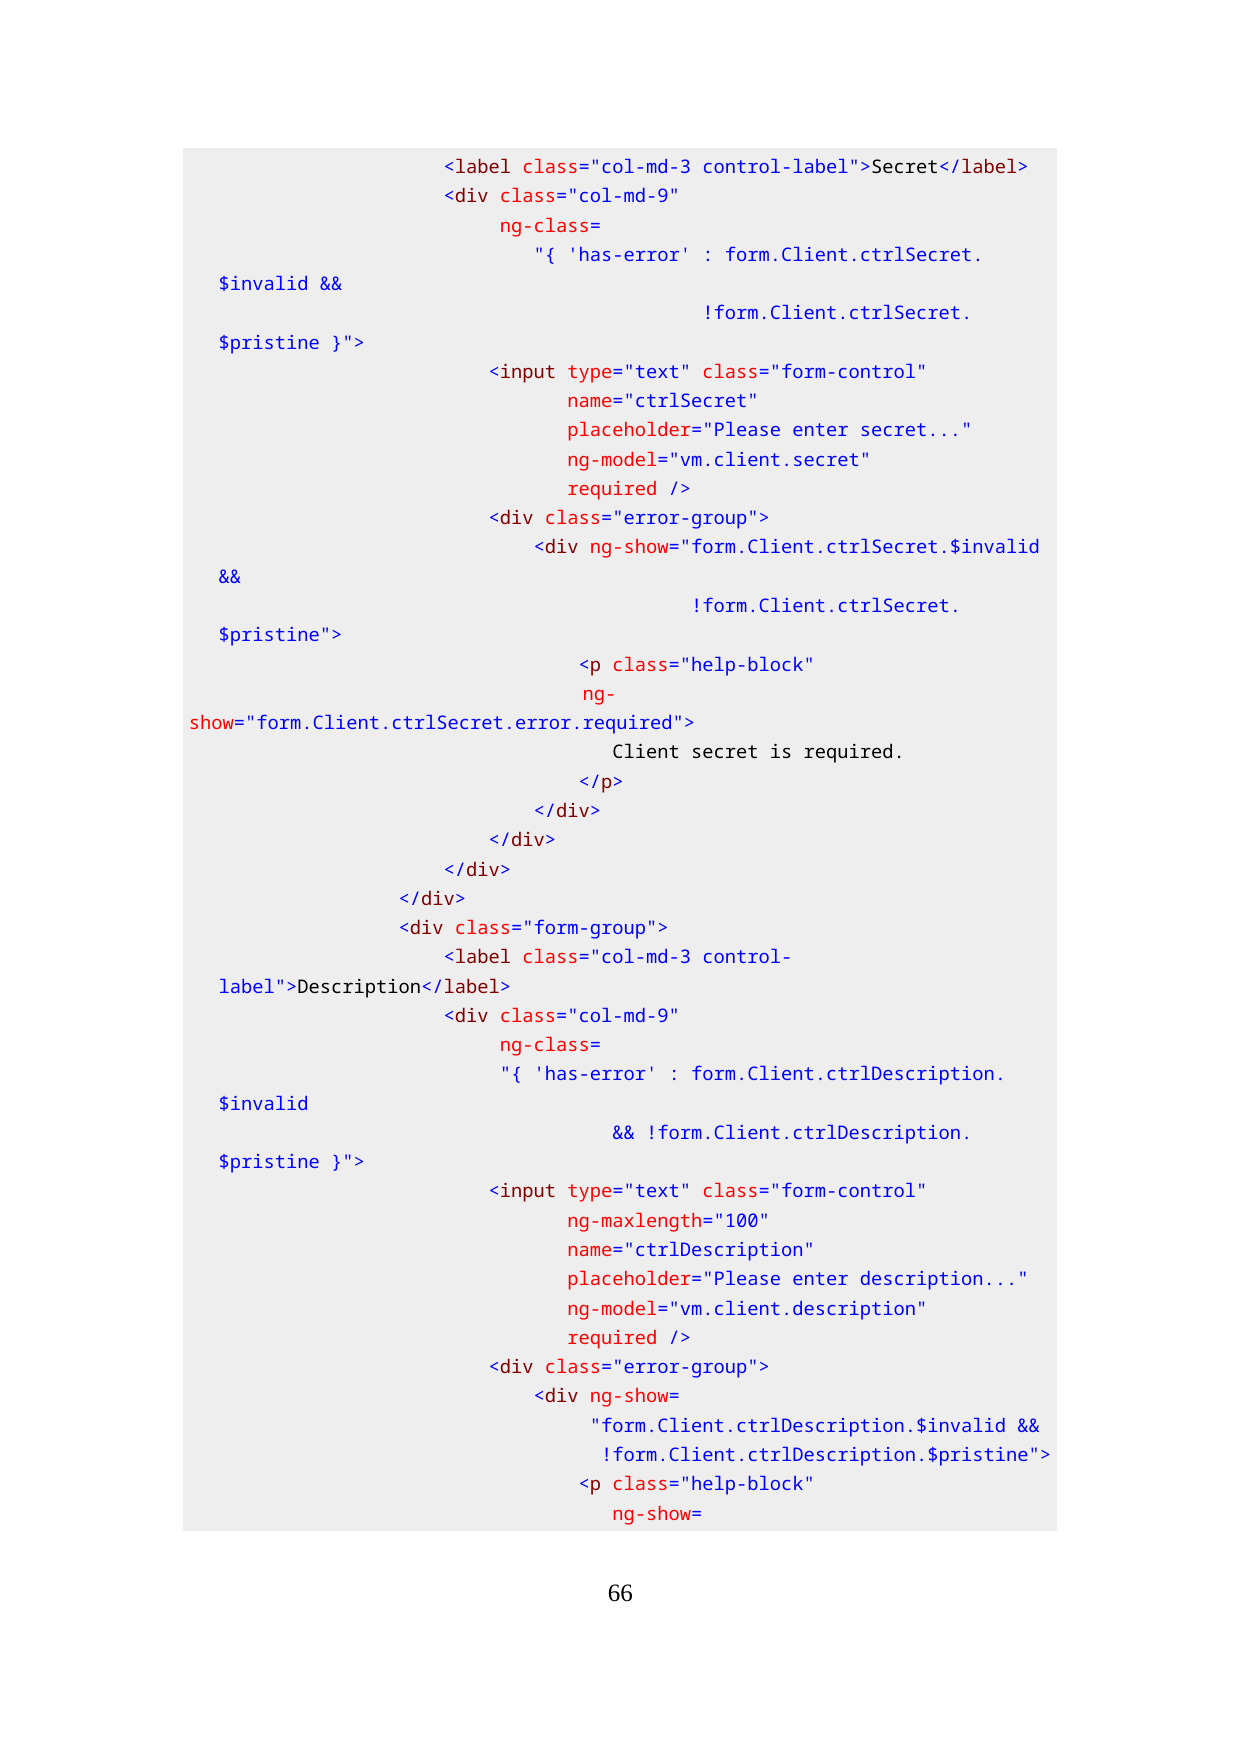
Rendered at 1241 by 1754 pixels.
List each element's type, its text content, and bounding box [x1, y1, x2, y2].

table_header <label class="col-md-3 control-label">Secret</label> <div class="col-md-9" ng-class= "{ 'has-error' : form.Client.ctrlSecret.$invalid && !form.Client.ctrlSecret.$pristine }"> <input type="text" class="form-control" name="ctrlSecret" placeholder="Please enter secret..." ng-model="vm.client.secret" required /> <div class="error-group"> <div ng-show="form.Client.ctrlSecret.$invalid && !form.Client.ctrlSecret.$pristine"> <p class="help-block" ng-show="form.Client.ctrlSecret.error.required"> Client secret is required. </p> </div> </div> </div> </div> <div class="form-group"> <label class="col-md-3 control-label">Description</label> <div class="col-md-9" ng-class= "{ 'has-error' : form.Client.ctrlDescription.$invalid && !form.Client.ctrlDescription.$pristine }"> <input type="text" class="form-control" ng-maxlength="100" name="ctrlDescription" placeholder="Please enter description..." ng-model="vm.client.description" required /> <div class="error-group"> <div ng-show= "form.Client.ctrlDescription.$invalid && !form.Client.ctrlDescription.$pristine"> <p class="help-block" ng-show= [183, 148, 1057, 1531]
